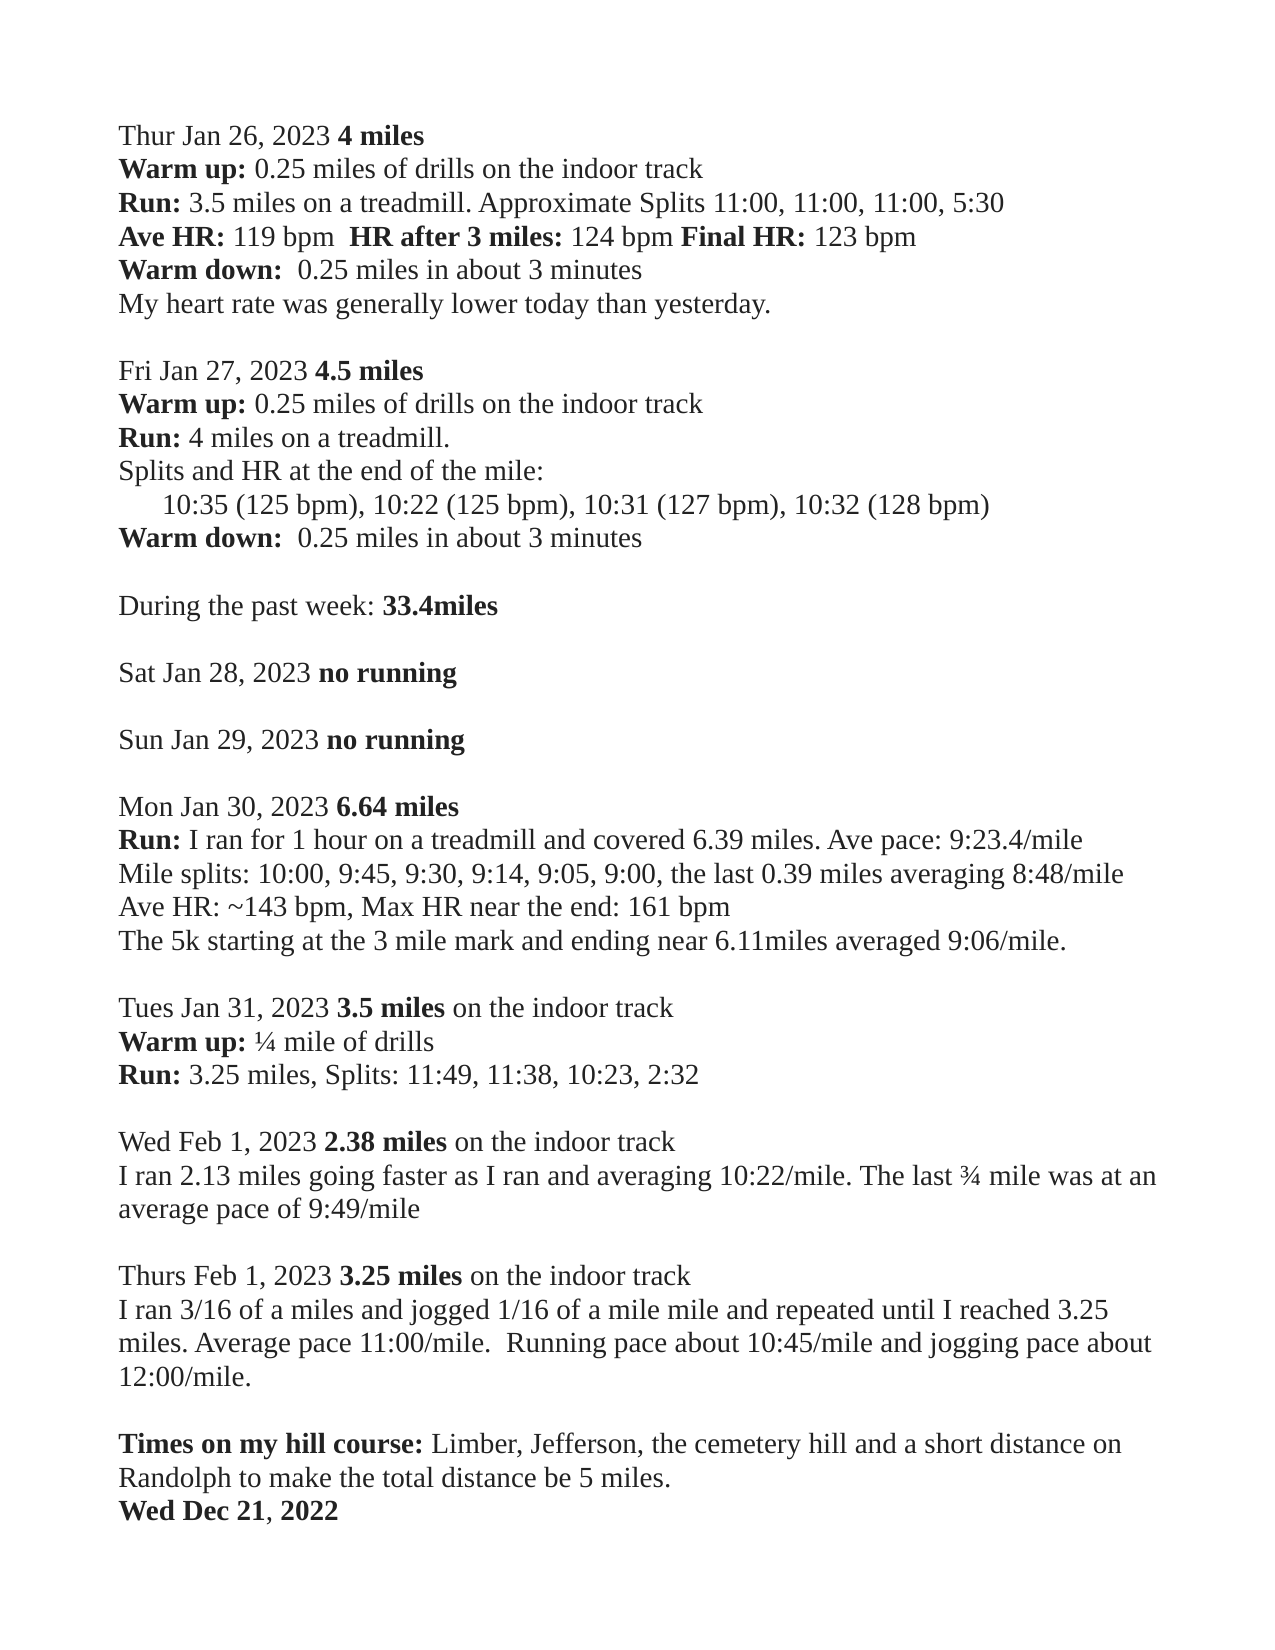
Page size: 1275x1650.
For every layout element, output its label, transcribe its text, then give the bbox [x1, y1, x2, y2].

text 10:35 (125 bpm), 10:22 (125 bpm), 10:31 (127 bpm), 10:32 (128 bpm) [118, 487, 1161, 521]
text Warm down: 0.25 miles in about 3 minutes [118, 521, 1161, 554]
text I ran 3/16 of a miles and jogged 1/16 of a mile mile and repeated until I reached 3.25 miles. Average pace 11:00/mile. Running pace about 10:45/mile and jogging pace about 12:00/mile. [118, 1292, 1161, 1393]
text Warm down: 0.25 miles in about 3 minutes [118, 252, 1161, 286]
text The 5k starting at the 3 mile mark and ending near 6.11miles averaged 9:06/mile. [118, 923, 1161, 957]
text Wed Feb 1, 2023 2.38 miles on the indoor track [118, 1124, 1161, 1158]
text Warm up: 0.25 miles of drills on the indoor track [118, 386, 1161, 420]
text Sat Jan 28, 2023 no running [118, 655, 1161, 688]
text During the past week: 33.4miles [118, 588, 1161, 621]
text Warm up: ¼ mile of drills [118, 1024, 1161, 1057]
text Warm up: 0.25 miles of drills on the indoor track [118, 152, 1161, 185]
text Run: I ran for 1 hour on a treadmill and covered 6.39 miles. Ave pace: 9:23.4/mile [118, 822, 1161, 856]
text My heart rate was generally lower today than yesterday. [118, 286, 1161, 319]
text Wed Dec 21, 2022 [118, 1493, 1161, 1527]
text Ave HR: 119 bpm HR after 3 miles: 124 bpm Final HR: 123 bpm [118, 219, 1161, 252]
text Thur Jan 26, 2023 4 miles [118, 118, 1161, 152]
text Run: 3.5 miles on a treadmill. Approximate Splits 11:00, 11:00, 11:00, 5:30 [118, 185, 1161, 219]
text Fri Jan 27, 2023 4.5 miles [118, 353, 1161, 386]
text Mile splits: 10:00, 9:45, 9:30, 9:14, 9:05, 9:00, the last 0.39 miles averaging 8:48/mile [118, 856, 1161, 889]
text Run: 3.25 miles, Splits: 11:49, 11:38, 10:23, 2:32 [118, 1057, 1161, 1091]
text Thurs Feb 1, 2023 3.25 miles on the indoor track [118, 1258, 1161, 1292]
text Run: 4 miles on a treadmill. [118, 420, 1161, 453]
text Tues Jan 31, 2023 3.5 miles on the indoor track [118, 990, 1161, 1024]
text Ave HR: ~143 bpm, Max HR near the end: 161 bpm [118, 889, 1161, 923]
text Times on my hill course: Limber, Jefferson, the cemetery hill and a short distance on Randolph to make the total distance be 5 miles. [118, 1426, 1161, 1493]
text Sun Jan 29, 2023 no running [118, 722, 1161, 755]
text I ran 2.13 miles going faster as I ran and averaging 10:22/mile. The last ¾ mile was at an average pace of 9:49/mile [118, 1158, 1161, 1225]
text Mon Jan 30, 2023 6.64 miles [118, 789, 1161, 822]
text Splits and HR at the end of the mile: [118, 453, 1161, 487]
